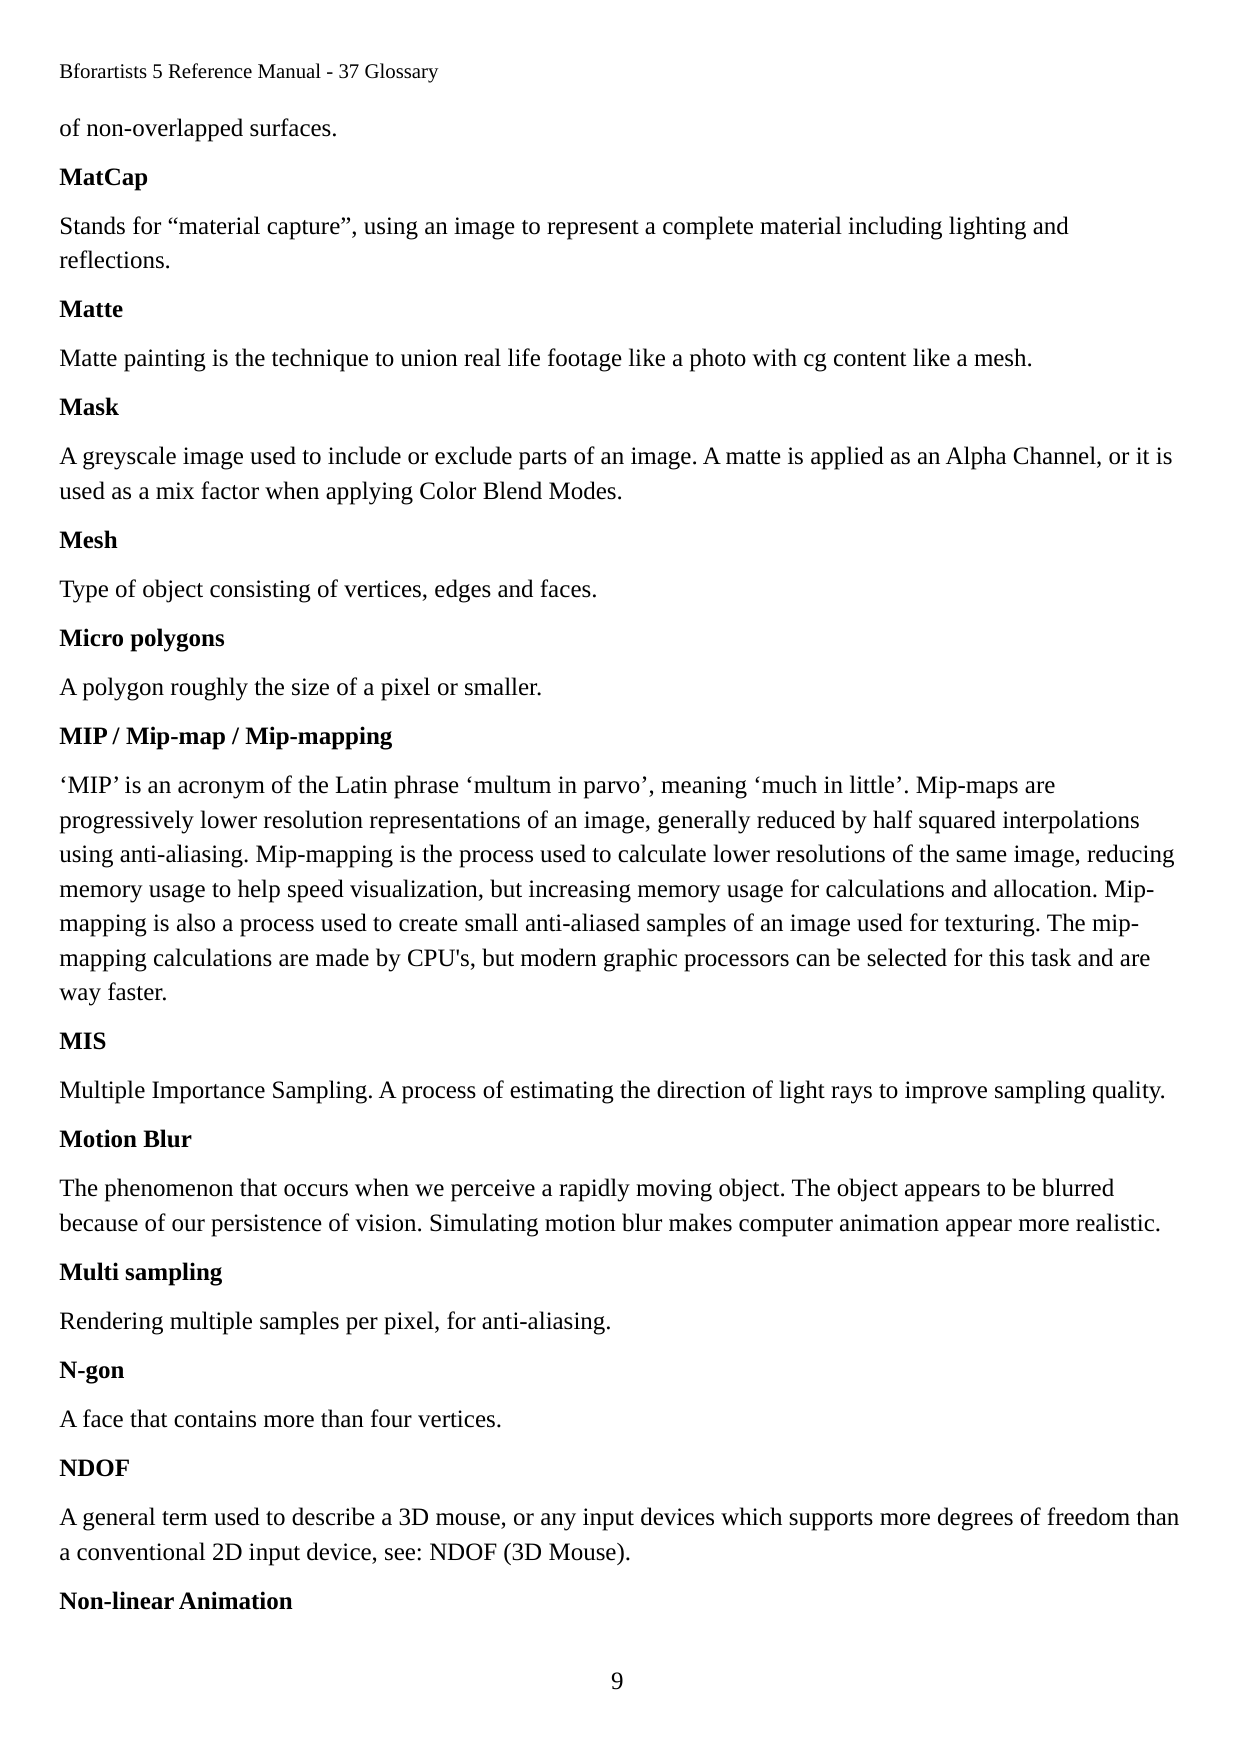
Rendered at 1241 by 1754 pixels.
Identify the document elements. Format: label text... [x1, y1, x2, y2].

text Rendering multiple samples per pixel, for anti-aliasing. [59, 1306, 1181, 1335]
text Micro polygons [59, 623, 1181, 652]
text The phenomenon that occurs when we perceive a rapidly moving object. The object appears to be blurred because of our persistence of vision. Simulating motion blur makes computer animation appear more realistic. [59, 1173, 1181, 1237]
text MIP / Mip-map / Mip-mapping [59, 721, 1181, 750]
text N-gon [59, 1355, 1181, 1384]
text Type of object consisting of vertices, edges and faces. [59, 574, 1181, 603]
text Matte painting is the technique to union real life footage like a photo with cg content like a mesh. [59, 343, 1181, 372]
text Matte [59, 294, 1181, 323]
text Mask [59, 392, 1181, 421]
text Mesh [59, 525, 1181, 554]
text Stands for “material capture”, using an image to represent a complete material including lighting and reflections. [59, 211, 1181, 274]
text Non-linear Animation [59, 1586, 1181, 1614]
text of non-overlapped surfaces. [59, 113, 1181, 141]
text ‘MIP’ is an acronym of the Latin phrase ‘multum in parvo’, meaning ‘much in little’. Mip-maps are progressively lower resolution representations of an image, generally reduced by half squared interpolations using anti-aliasing. Mip-mapping is the process used to calculate lower resolutions of the same image, reducing memory usage to help speed visualization, but increasing memory usage for calculations and allocation. Mip-mapping is also a process used to create small anti-aliased samples of an image used for texturing. The mip-mapping calculations are made by CPU's, but modern graphic processors can be selected for this task and are way faster. [59, 770, 1181, 1006]
text Multiple Importance Sampling. A process of estimating the direction of light rays to improve sampling quality. [59, 1075, 1181, 1104]
text A general term used to describe a 3D mouse, or any input devices which supports more degrees of freedom than a conventional 2D input device, see: NDOF (3D Mouse). [59, 1502, 1181, 1566]
text MIS [59, 1026, 1181, 1055]
text MatCap [59, 162, 1181, 190]
text A polygon roughly the size of a pixel or smaller. [59, 672, 1181, 701]
text Motion Blur [59, 1124, 1181, 1153]
text NDOF [59, 1453, 1181, 1482]
text A face that contains more than four vertices. [59, 1404, 1181, 1433]
text A greyscale image used to include or exclude parts of an image. A matte is applied as an Alpha Channel, or it is used as a mix factor when applying Color Blend Modes. [59, 441, 1181, 505]
text Multi sampling [59, 1257, 1181, 1286]
